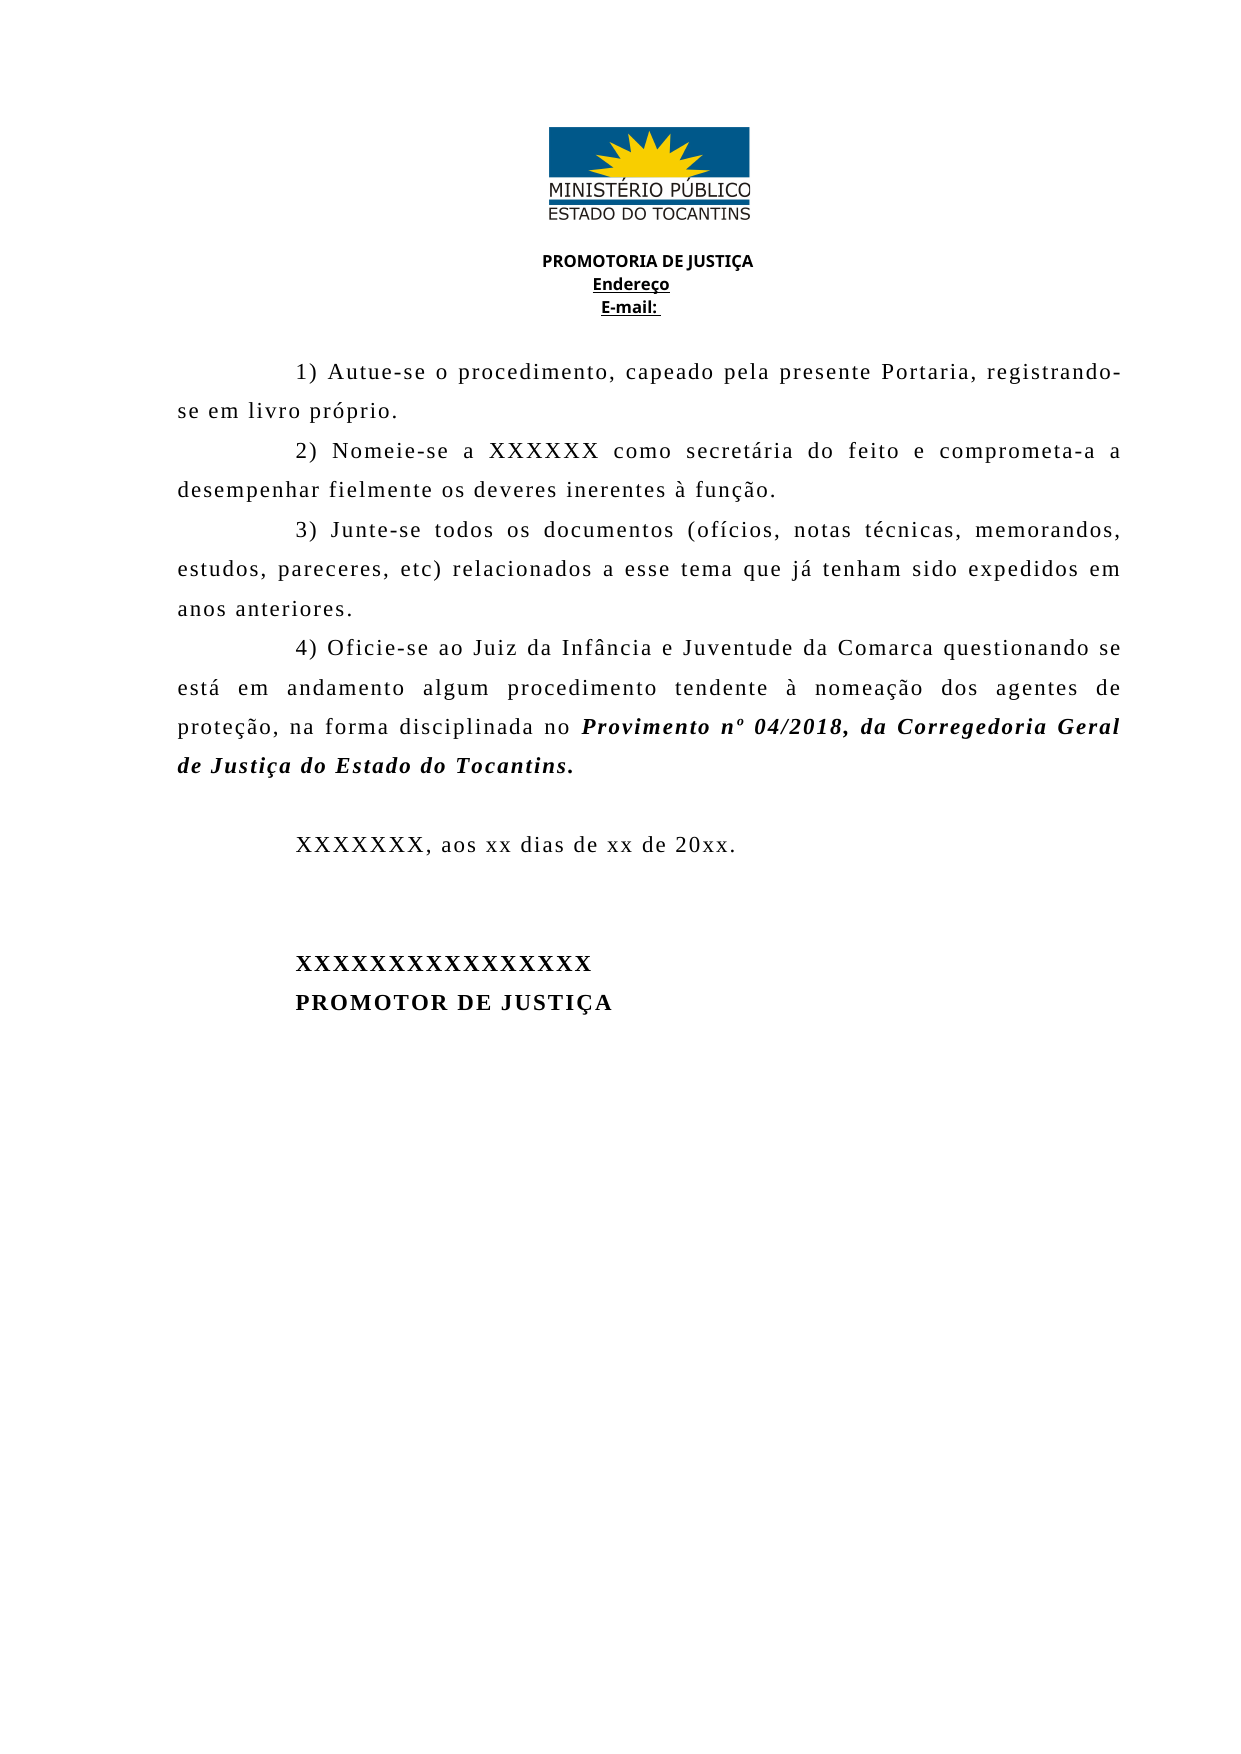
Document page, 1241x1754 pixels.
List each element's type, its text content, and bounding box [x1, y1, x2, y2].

text 2) Nomeie-se a XXXXXX como secretária do feito e comprometa-a a desempenhar fielmente os deveres inerentes à função. [177, 437, 1122, 502]
text XXXXXXX, aos xx dias de xx de 20xx. [177, 831, 1122, 858]
text PROMOTOR DE JUSTIÇA [177, 989, 1122, 1016]
text 4) Oficie-se ao Juiz da Infância e Juventude da Comarca questionando se está em andamento algum procedimento tendente à nomeação dos agentes de proteção, na forma disciplinada no Provimento nº 04/2018, da Corregedoria Geral de Justiça do Estado do Tocantins. [177, 634, 1122, 779]
text XXXXXXXXXXXXXXXX [177, 950, 1122, 976]
text 1) Autue-se o procedimento, capeado pela presente Portaria, registrando-se em livro próprio. [177, 358, 1122, 423]
text 3) Junte-se todos os documentos (ofícios, notas técnicas, memorandos, estudos, pareceres, etc) relacionados a esse tema que já tenham sido expedidos em anos anteriores. [177, 516, 1122, 621]
picture [549, 127, 751, 220]
